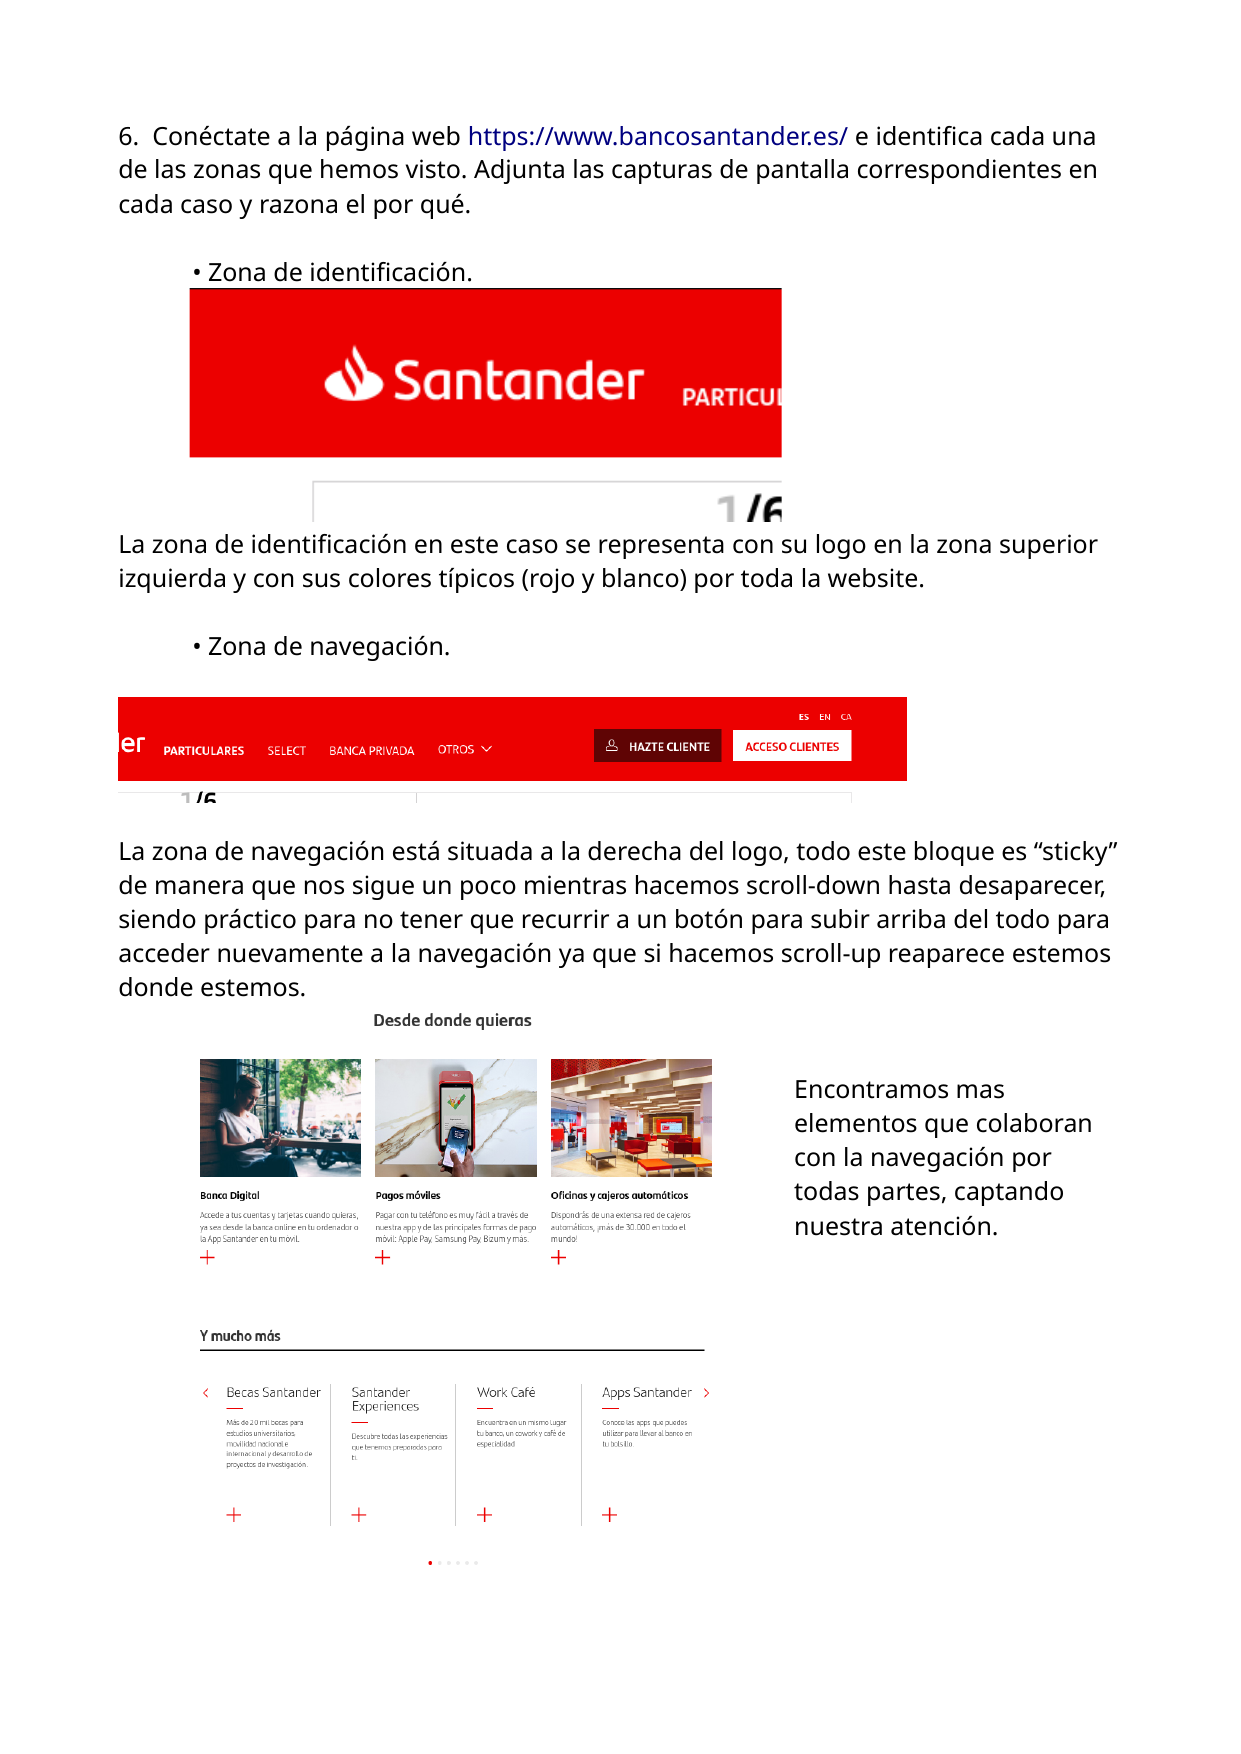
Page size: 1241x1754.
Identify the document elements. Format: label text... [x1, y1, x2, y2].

picture [118, 1003, 794, 1569]
picture [118, 697, 907, 803]
text Encontramos mas elementos que colaboran con la navegación por todas partes, captando nuestra atención. [794, 1072, 1122, 1242]
text cada caso y razona el por qué. [118, 186, 1122, 220]
text • Zona de identificación. [118, 254, 1122, 288]
text 6. Conéctate a la página web https://www.bancosantander.es/ e identifica cada una de las zonas que hemos visto. Adjunta las capturas de pantalla correspondientes en [118, 118, 1122, 186]
text La zona de identificación en este caso se representa con su logo en la zona superior izquierda y con sus colores típicos (rojo y blanco) por toda la website. [118, 527, 1122, 595]
text La zona de navegación está situada a la derecha del logo, todo este bloque es “sticky” de manera que nos sigue un poco mientras hacemos scroll-down hasta desaparecer, siendo práctico para no tener que recurrir a un botón para subir arriba del todo para acceder nuevamente a la navegación ya que si hacemos scroll-up reaparece estemos donde estemos. [118, 833, 1122, 1004]
picture [189, 288, 782, 522]
text • Zona de navegación. [118, 629, 1122, 663]
